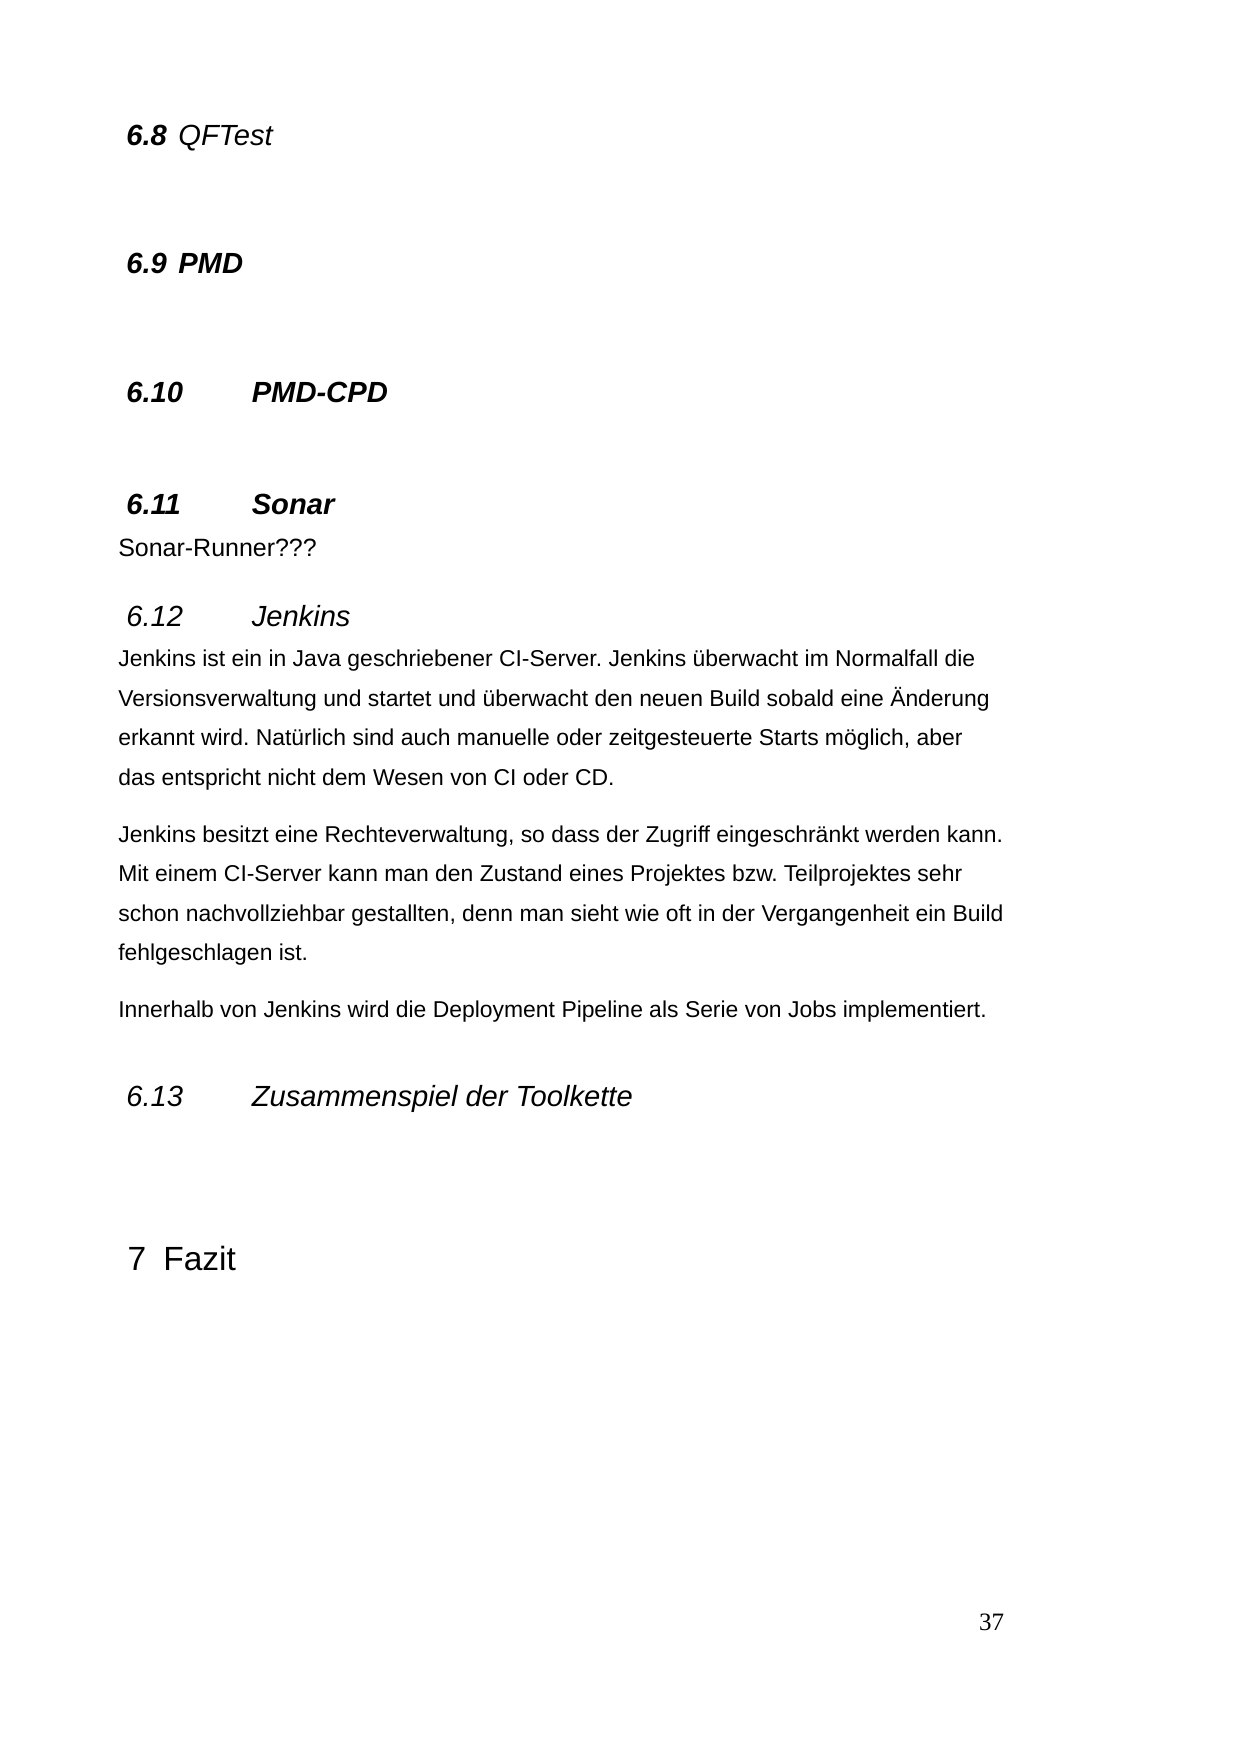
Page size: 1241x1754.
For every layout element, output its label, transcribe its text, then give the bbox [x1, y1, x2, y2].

text Innerhalb von Jenkins wird die Deployment Pipeline als Serie von Jobs implementiert. [118, 996, 1004, 1023]
subtitle QFTest [118, 118, 1004, 152]
subtitle PMD [118, 246, 1004, 280]
text Jenkins ist ein in Java geschriebener CI-Server. Jenkins überwacht im Normalfall die Versionsverwaltung und startet und überwacht den neuen Build sobald eine Änderung erkannt wird. Natürlich sind auch manuelle oder zeitgesteuerte Starts möglich, aber das entspricht nicht dem Wesen von CI oder CD. [118, 645, 1004, 790]
subtitle Zusammenspiel der Toolkette [118, 1079, 1004, 1112]
text Sonar-Runner??? [118, 533, 1004, 562]
subtitle Jenkins [118, 599, 1004, 633]
subtitle PMD-CPD [118, 374, 1004, 408]
subtitle Sonar [118, 487, 1004, 520]
text Jenkins besitzt eine Rechteverwaltung, so dass der Zugriff eingeschränkt werden kann. Mit einem CI-Server kann man den Zustand eines Projektes bzw. Teilprojektes sehr schon nachvollziehbar gestallten, denn man sieht wie oft in der Vergangenheit ein Build fehlgeschlagen ist. [118, 821, 1004, 966]
subtitle Fazit [118, 1239, 1004, 1278]
